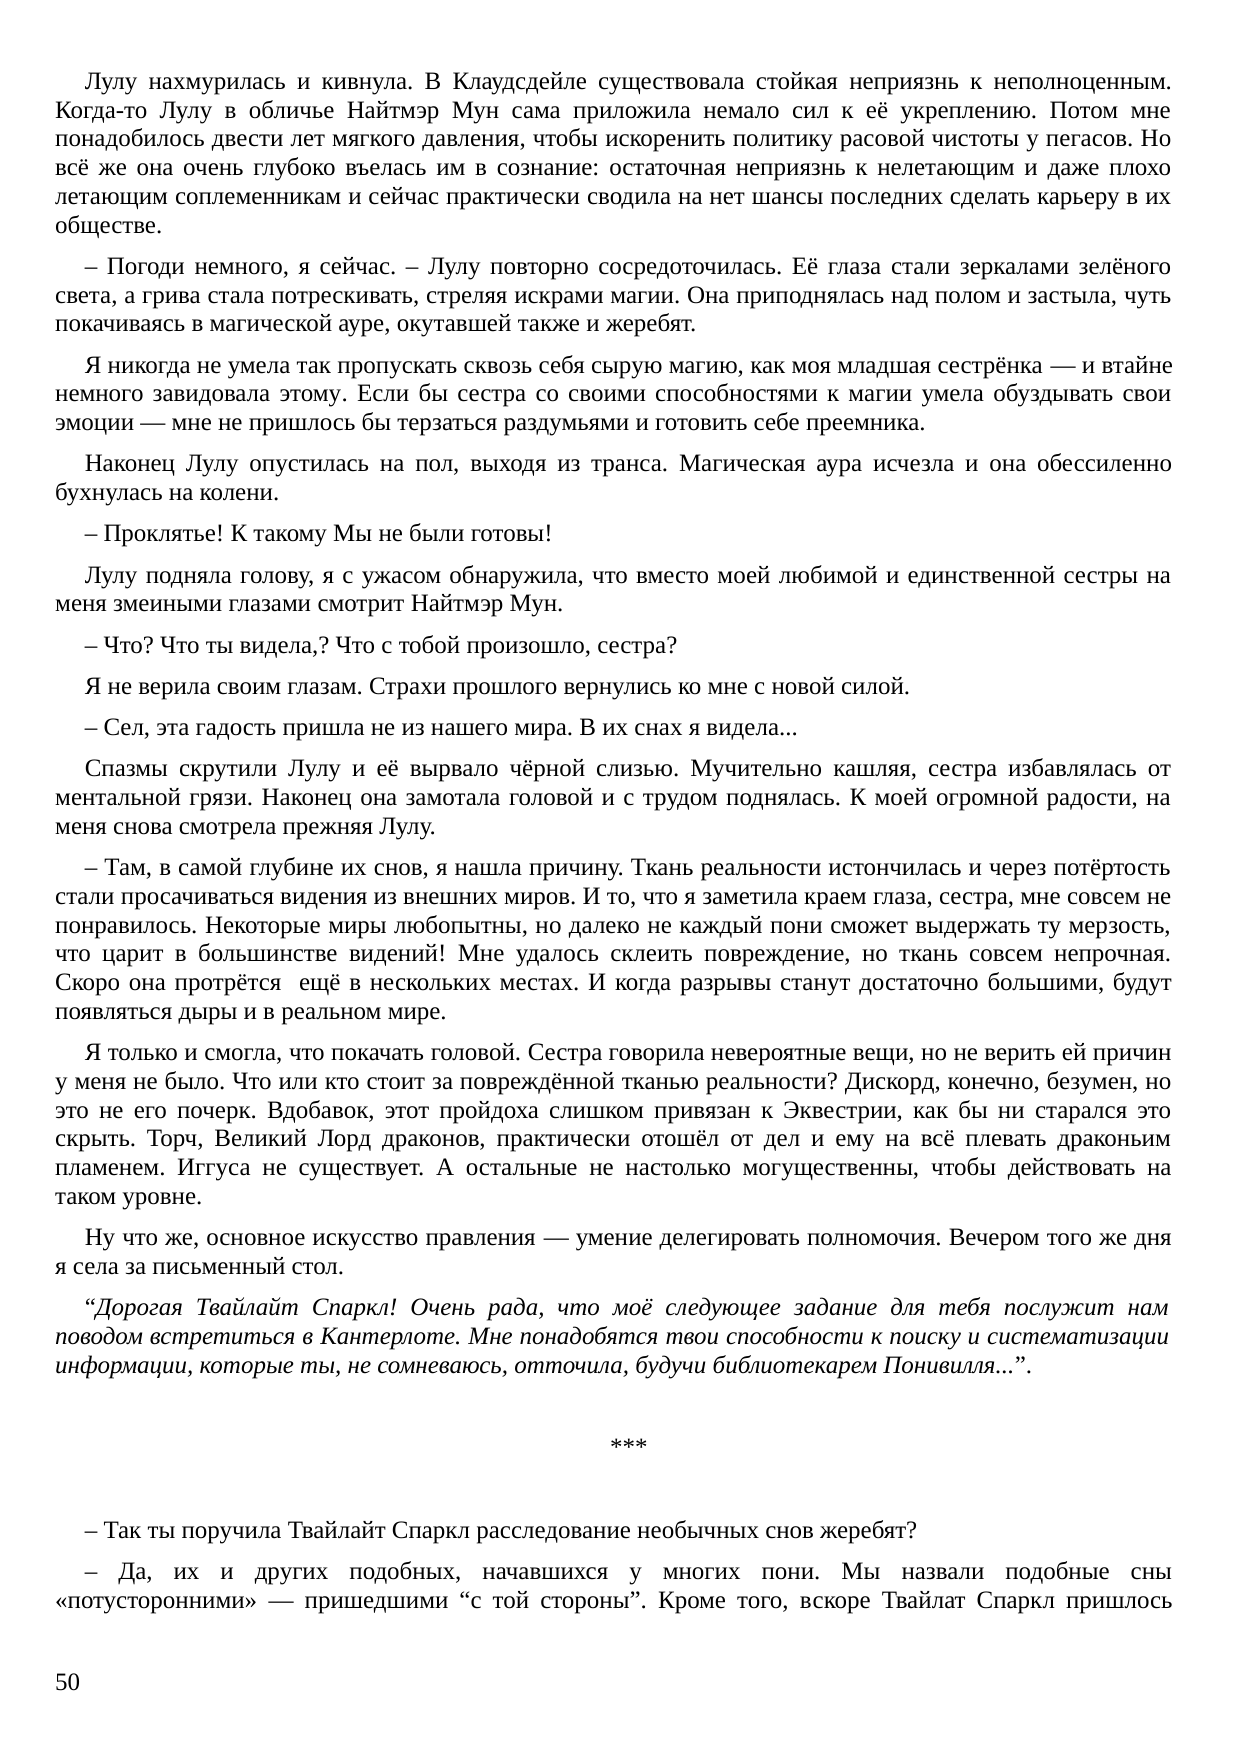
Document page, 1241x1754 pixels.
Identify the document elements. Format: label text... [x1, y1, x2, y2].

text – Сел, эта гадость пришла не из нашего мира. В их снах я видела... [55, 712, 1173, 741]
text Лулу нахмурилась и кивнула. В Клаудсдейле существовала стойкая неприязнь к неполноценным. Когда-то Лулу в обличье Найтмэр Мун сама приложила немало сил к её укреплению. Потом мне понадобилось двести лет мягкого давления, чтобы искоренить политику расовой чистоты у пегасов. Но всё же она очень глубоко въелась им в сознание: остаточная неприязнь к нелетающим и даже плохо летающим соплеменникам и сейчас практически сводила на нет шансы последних сделать карьеру в их обществе. [55, 66, 1173, 238]
text Я только и смогла, что покачать головой. Сестра говорила невероятные вещи, но не верить ей причин у меня не было. Что или кто стоит за повреждённой тканью реальности? Дискорд, конечно, безумен, но это не его почерк. Вдобавок, этот пройдоха слишком привязан к Эквестрии, как бы ни старался это скрыть. Торч, Великий Лорд драконов, практически отошёл от дел и ему на всё плевать драконьим пламенем. Иггуса не существует. А остальные не настолько могущественны, чтобы действовать на таком уровне. [55, 1037, 1173, 1210]
text Я не верила своим глазам. Страхи прошлого вернулись ко мне с новой силой. [55, 671, 1173, 700]
text Спазмы скрутили Лулу и её вырвало чёрной слизью. Мучительно кашляя, сестра избавлялась от ментальной грязи. Наконец она замотала головой и с трудом поднялась. К моей огромной радости, на меня снова смотрела прежняя Лулу. [55, 753, 1173, 840]
text – Что? Что ты видела,? Что с тобой произошло, сестра? [55, 630, 1173, 658]
text “Дорогая Твайлайт Спаркл! Очень рада, что моё следующее задание для тебя послужит нам поводом встретиться в Кантерлоте. Мне понадобятся твои способности к поиску и систематизации информации, которые ты, не сомневаюсь, отточила, будучи библиотекарем Понивилля...”. [55, 1292, 1173, 1378]
text – Да, их и других подобных, начавшихся у многих пони. Мы назвали подобные сны «потусторонними» — пришедшими “с той стороны”. Кроме того, вскоре Твайлат Спаркл пришлось [55, 1556, 1173, 1613]
text Лулу подняла голову, я с ужасом обнаружила, что вместо моей любимой и единственной сестры на меня змеиными глазами смотрит Найтмэр Мун. [55, 560, 1173, 617]
text Наконец Лулу опустилась на пол, выходя из транса. Магическая аура исчезла и она обессиленно бухнулась на колени. [55, 448, 1173, 506]
text – Проклятье! К такому Мы не были готовы! [55, 518, 1173, 547]
text Ну что же, основное искусство правления — умение делегировать полномочия. Вечером того же дня я села за письменный стол. [55, 1222, 1173, 1280]
text Я никогда не умела так пропускать сквозь себя сырую магию, как моя младшая сестрёнка — и втайне немного завидовала этому. Если бы сестра со своими способностями к магии умела обуздывать свои эмоции — мне не пришлось бы терзаться раздумьями и готовить себе преемника. [55, 350, 1173, 436]
text – Так ты поручила Твайлайт Спаркл расследование необычных снов жеребят? [55, 1515, 1173, 1543]
text – Там, в самой глубине их снов, я нашла причину. Ткань реальности истончилась и через потёртость стали просачиваться видения из внешних миров. И то, что я заметила краем глаза, сестра, мне совсем не понравилось. Некоторые миры любопытны, но далеко не каждый пони сможет выдержать ту мерзость, что царит в большинстве видений! Мне удалось склеить повреждение, но ткань совсем непрочная. Скоро она протрётся ещё в нескольких местах. И когда разрывы станут достаточно большими, будут появляться дыры и в реальном мире. [55, 852, 1173, 1025]
text – Погоди немного, я сейчас. – Лулу повторно сосредоточилась. Её глаза стали зеркалами зелёного света, а грива стала потрескивать, стреляя искрами магии. Она приподнялась над полом и застыла, чуть покачиваясь в магической ауре, окутавшей также и жеребят. [55, 251, 1173, 337]
text *** [55, 1432, 1173, 1461]
